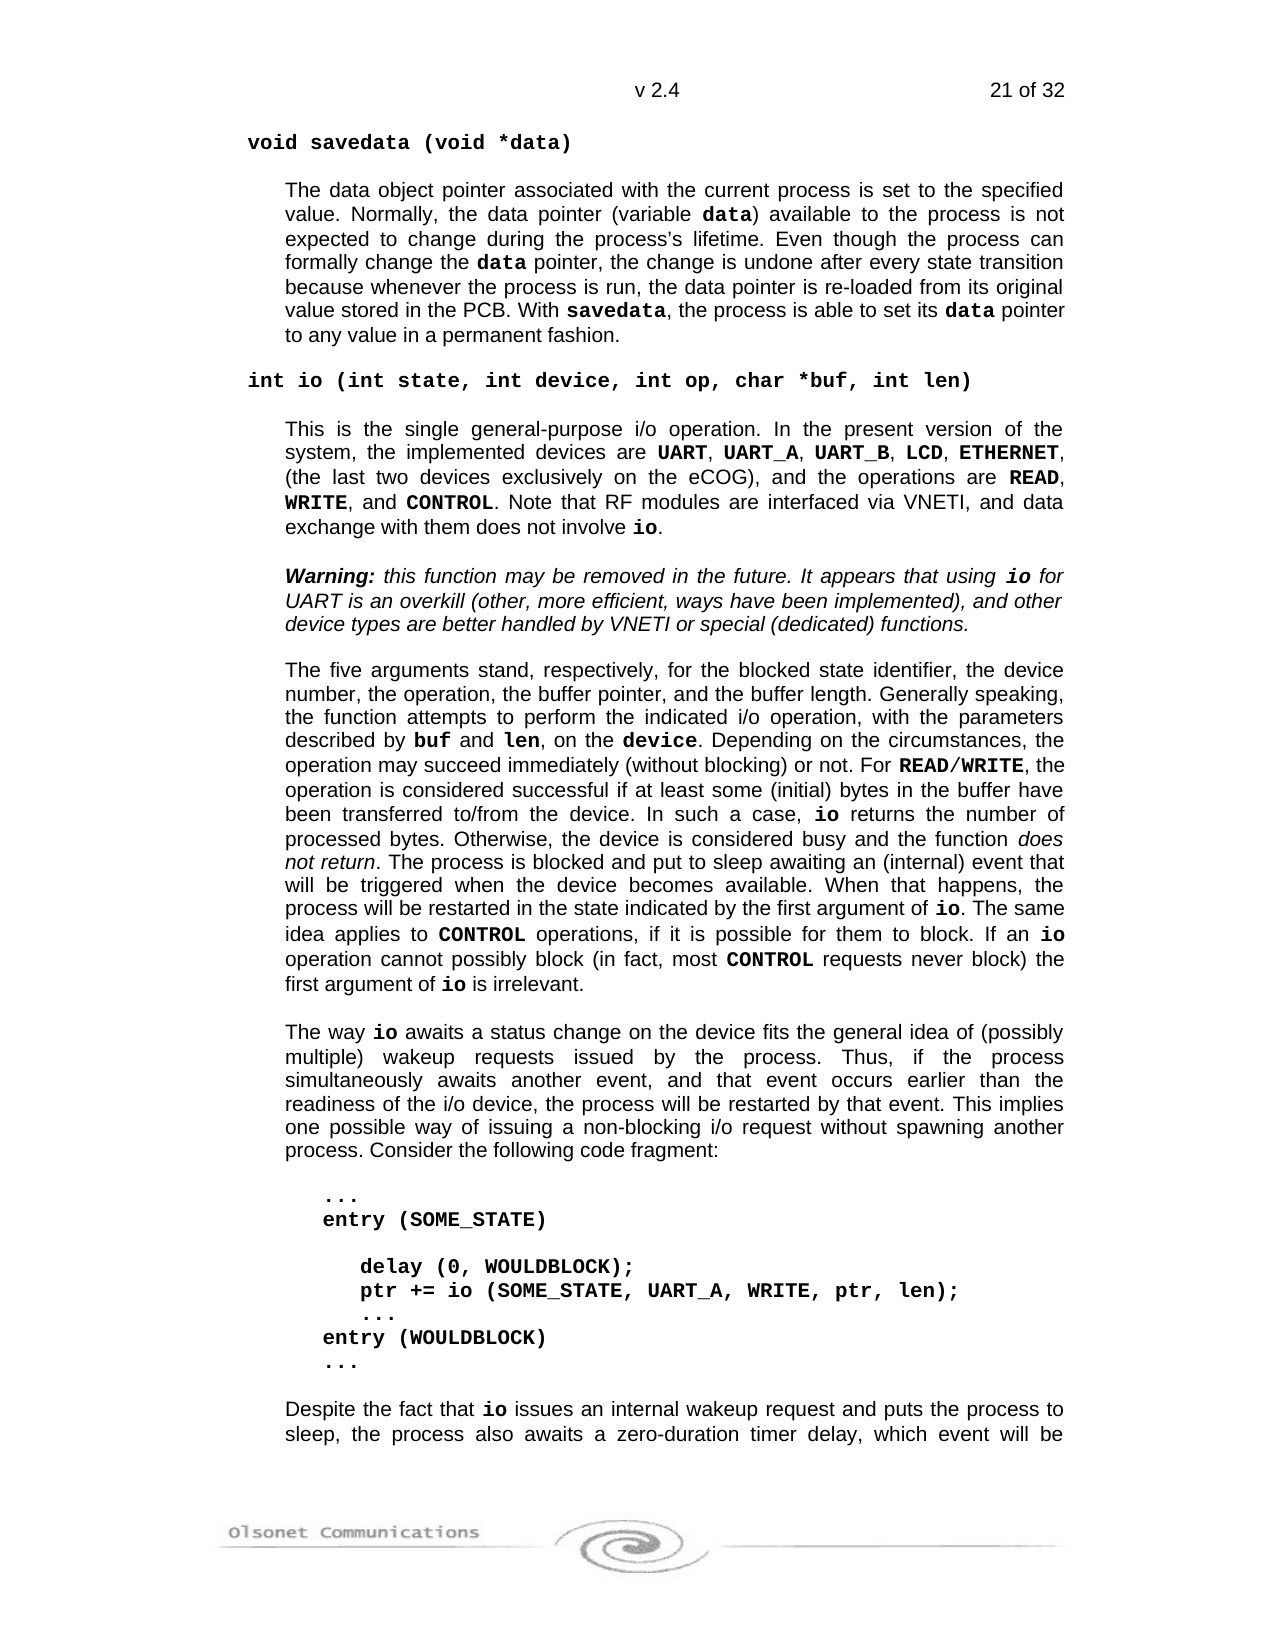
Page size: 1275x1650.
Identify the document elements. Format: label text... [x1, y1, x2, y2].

text The way io awaits a status change on the device fits the general idea of (possibly multiple) wakeup requests issued by the process. Thus, if the process simultaneously awaits another event, and that event occurs earlier than the readiness of the i/o device, the process will be restarted by that event. This implies one possible way of issuing a non-blocking i/o request without spawning another process. Consider the following code fragment: [285, 1021, 1065, 1162]
text The data object pointer associated with the current process is set to the specified value. Normally, the data pointer (variable data) available to the process is not expected to change during the process’s lifetime. Even though the process can formally change the data pointer, the change is undone after every state transition because whenever the process is run, the data pointer is re-loaded from its original value stored in the PCB. With savedata, the process is able to set its data pointer to any value in a permanent fashion. [285, 179, 1065, 347]
text delay (0, WOULDBLOCK); [322, 1256, 1065, 1280]
text The five arguments stand, respectively, for the blocked state identifier, the device number, the operation, the buffer pointer, and the buffer length. Generally speaking, the function attempts to perform the indicated i/o operation, with the parameters described by buf and len, on the device. Depending on the circumstances, the operation may succeed immediately (without blocking) or not. For READ/WRITE, the operation is considered successful if at least some (initial) bytes in the buffer have been transferred to/from the device. In such a case, io returns the number of processed bytes. Otherwise, the device is considered busy and the function does not return. The process is blocked and put to sleep awaiting an (internal) event that will be triggered when the device becomes available. When that happens, the process will be restarted in the state indicated by the first argument of io. The same idea applies to CONTROL operations, if it is possible for them to block. If an io operation cannot possibly block (in fact, most CONTROL requests never block) the first argument of io is irrelevant. [285, 659, 1065, 997]
text ... [322, 1351, 1065, 1374]
text entry (SOME_STATE) [322, 1209, 1065, 1232]
text This is the single general-purpose i/o operation. In the present version of the system, the implemented devices are UART, UART_A, UART_B, LCD, ETHERNET, (the last two devices exclusively on the eCOG), and the operations are READ, WRITE, and CONTROL. Note that RF modules are interfaced via VNETI, and data exchange with them does not involve io. [285, 417, 1065, 541]
text void savedata (void *data) [247, 132, 1065, 156]
text Despite the fact that io issues an internal wakeup request and puts the process to sleep, the process also awaits a zero-duration timer delay, which event will be [285, 1397, 1065, 1446]
text entry (WOULDBLOCK) [322, 1327, 1065, 1351]
text ptr += io (SOME_STATE, UART_A, WRITE, ptr, len); [322, 1280, 1065, 1303]
picture [210, 1504, 1065, 1596]
text Warning: this function may be removed in the future. It appears that using io for UART is an overkill (other, more efficient, ways have been implemented), and other device types are better handled by VNETI or special (dedicated) functions. [285, 564, 1065, 636]
text ... [322, 1303, 1065, 1327]
text ... [322, 1185, 1065, 1209]
text int io (int state, int device, int op, char *buf, int len) [247, 371, 1065, 394]
